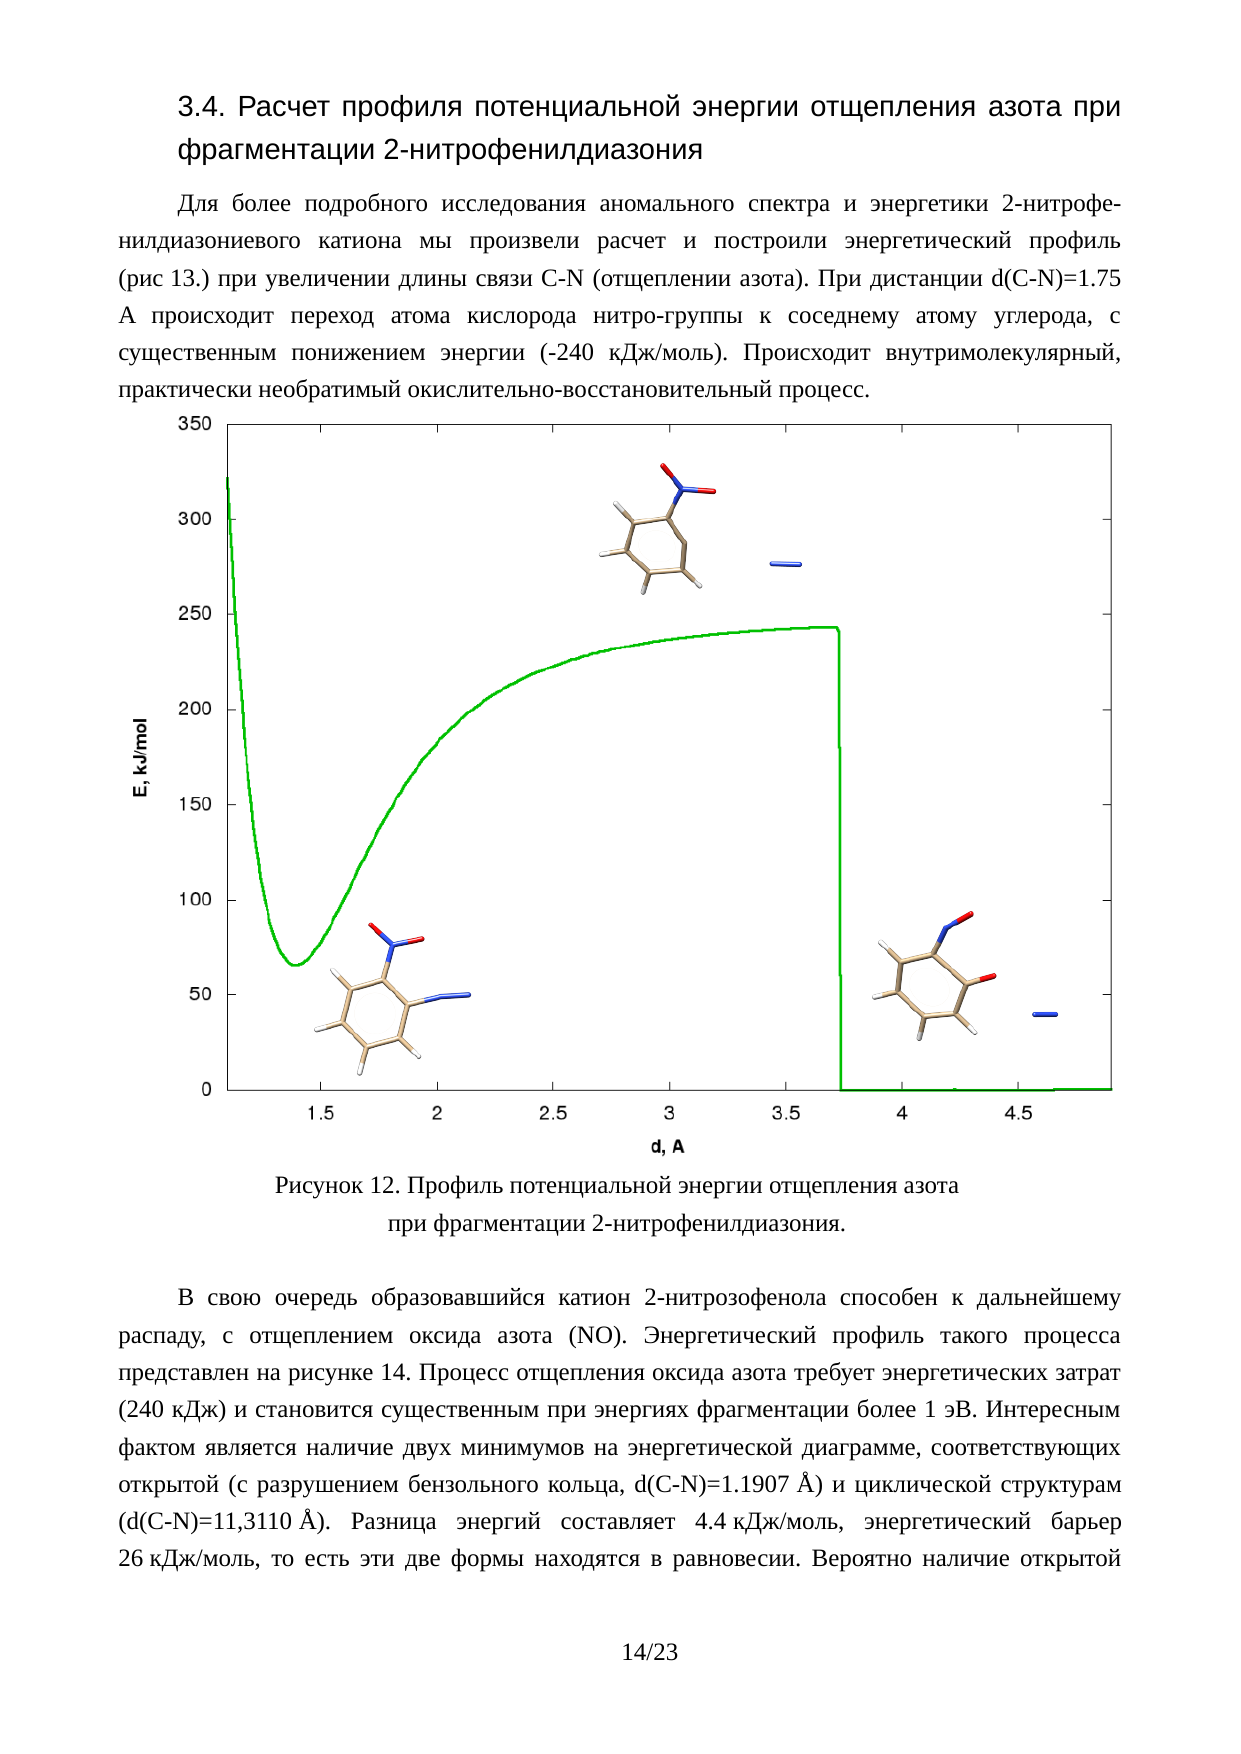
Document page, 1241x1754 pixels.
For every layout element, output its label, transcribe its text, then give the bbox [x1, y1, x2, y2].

text Рисунок 12. Профиль потенциальной энергии отщепления азота [118, 1171, 1122, 1199]
text Для более подробного исследования аномального спектра и энергетики 2-нитрофе-нилдиазониевого катиона мы произвели расчет и построили энергетический профиль (рис 13.) при увеличении длины связи C-N (отщеплении азота). При дистанции d(C-N)=1.75 A происходит переход атома кислорода нитро-группы к соседнему атому углерода, с существенным понижением энергии (-240 кДж/моль). Происходит внутримолекулярный, практически необратимый окислительно-восстановительный процесс. [118, 188, 1122, 403]
subtitle 3.4. Расчет профиля потенциальной энергии отщепления азота при фрагментации 2-нитрофенилдиазония [177, 88, 1122, 166]
text при фрагментации 2-нитрофенилдиазония. [118, 1208, 1122, 1237]
text В свою очередь образовавшийся катион 2-нитрозофенола способен к дальнейшему распаду, с отщеплением оксида азота (NO). Энергетический профиль такого процесса представлен на рисунке 14. Процесс отщепления оксида азота требует энергетических затрат (240 кДж) и становится существенным при энергиях фрагментации более 1 эВ. Интересным фактом является наличие двух минимумов на энергетической диаграмме, соответствующих открытой (с разрушением бензольного кольца, d(C-N)=1.1907 Å) и циклической структурам (d(C-N)=11,3110 Å). Разница энергий составляет 4.4 кДж/моль, энергетический барьер 26 кДж/моль, то есть эти две формы находятся в равновесии. Вероятно наличие открытой [118, 1282, 1122, 1572]
picture [118, 411, 1123, 1162]
